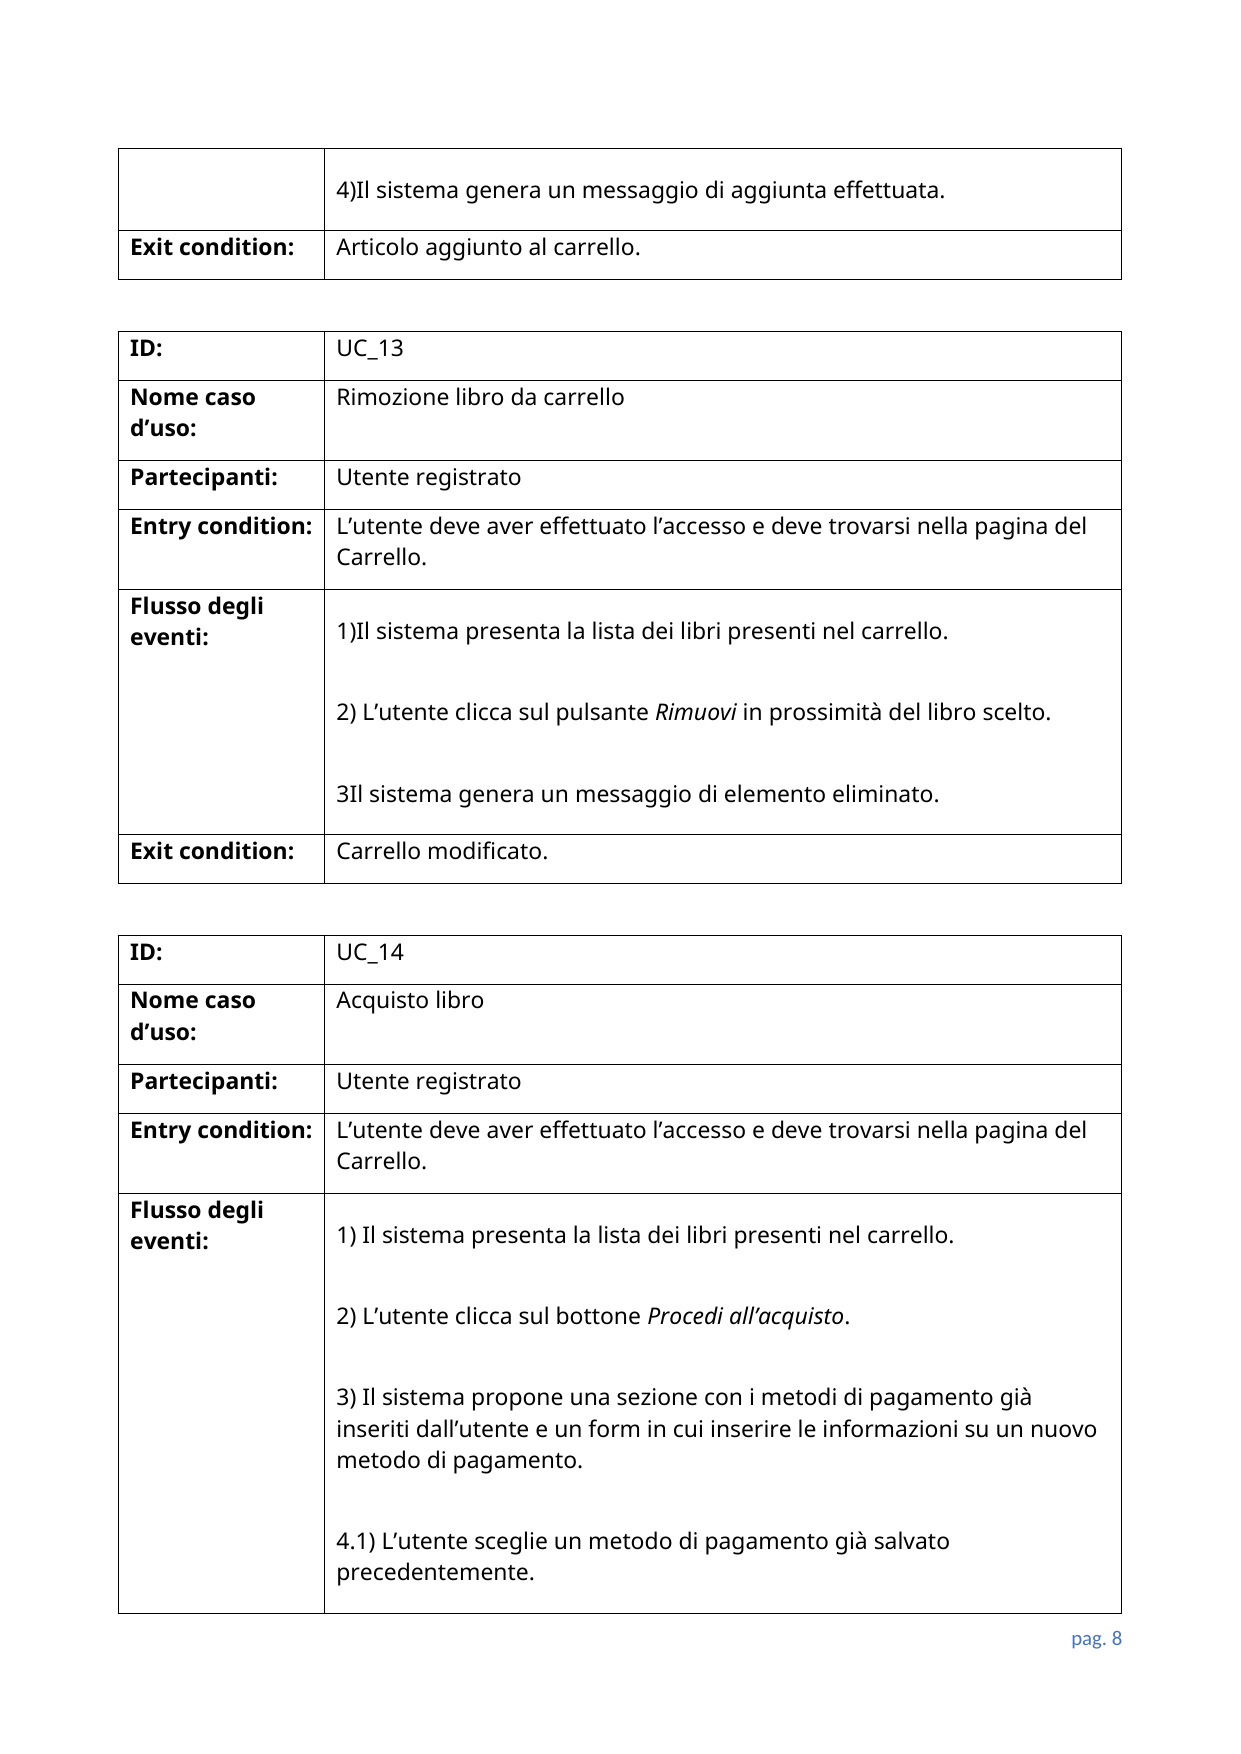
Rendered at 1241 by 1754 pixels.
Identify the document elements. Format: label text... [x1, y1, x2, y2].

table_cell Exit condition: [119, 835, 324, 883]
table_cell Partecipanti: [119, 1065, 324, 1113]
table_cell Utente registrato [325, 461, 1121, 509]
table_cell [119, 149, 324, 230]
table_header ID: [119, 936, 324, 983]
table_cell Utente registrato [325, 1065, 1121, 1113]
table_cell 4)Il sistema genera un messaggio di aggiunta effettuata. [325, 149, 1121, 230]
table_cell Exit condition: [119, 231, 324, 279]
table_cell Articolo aggiunto al carrello. [325, 231, 1121, 279]
table_cell 1)Il sistema presenta la lista dei libri presenti nel carrello. 2) L’utente clicca sul pulsante Rimuovi in prossimità del libro scelto. 3Il sistema genera un messaggio di elemento eliminato. [325, 590, 1121, 834]
table_cell Carrello modificato. [325, 835, 1121, 883]
table_header UC_14 [325, 936, 1121, 983]
table_cell 1) Il sistema presenta la lista dei libri presenti nel carrello. 2) L’utente clicca sul bottone Procedi all’acquisto. 3) Il sistema propone una sezione con i metodi di pagamento già inseriti dall’utente e un form in cui inserire le informazioni su un nuovo metodo di pagamento. 4.1) L’utente sceglie un metodo di pagamento già salvato precedentemente. [325, 1194, 1121, 1613]
table_header ID: [119, 332, 324, 379]
table_cell Partecipanti: [119, 461, 324, 509]
table_cell L’utente deve aver effettuato l’accesso e deve trovarsi nella pagina del Carrello. [325, 1114, 1121, 1193]
table_cell Flusso degli eventi: [119, 1194, 324, 1613]
table_header UC_13 [325, 332, 1121, 379]
table_cell Flusso degli eventi: [119, 590, 324, 834]
table_cell Entry condition: [119, 510, 324, 589]
table_cell Entry condition: [119, 1114, 324, 1193]
table_cell Nome caso d’uso: [119, 381, 324, 460]
table_cell Nome caso d’uso: [119, 985, 324, 1064]
table_cell L’utente deve aver effettuato l’accesso e deve trovarsi nella pagina del Carrello. [325, 510, 1121, 589]
table_cell Rimozione libro da carrello [325, 381, 1121, 460]
table_cell Acquisto libro [325, 985, 1121, 1064]
